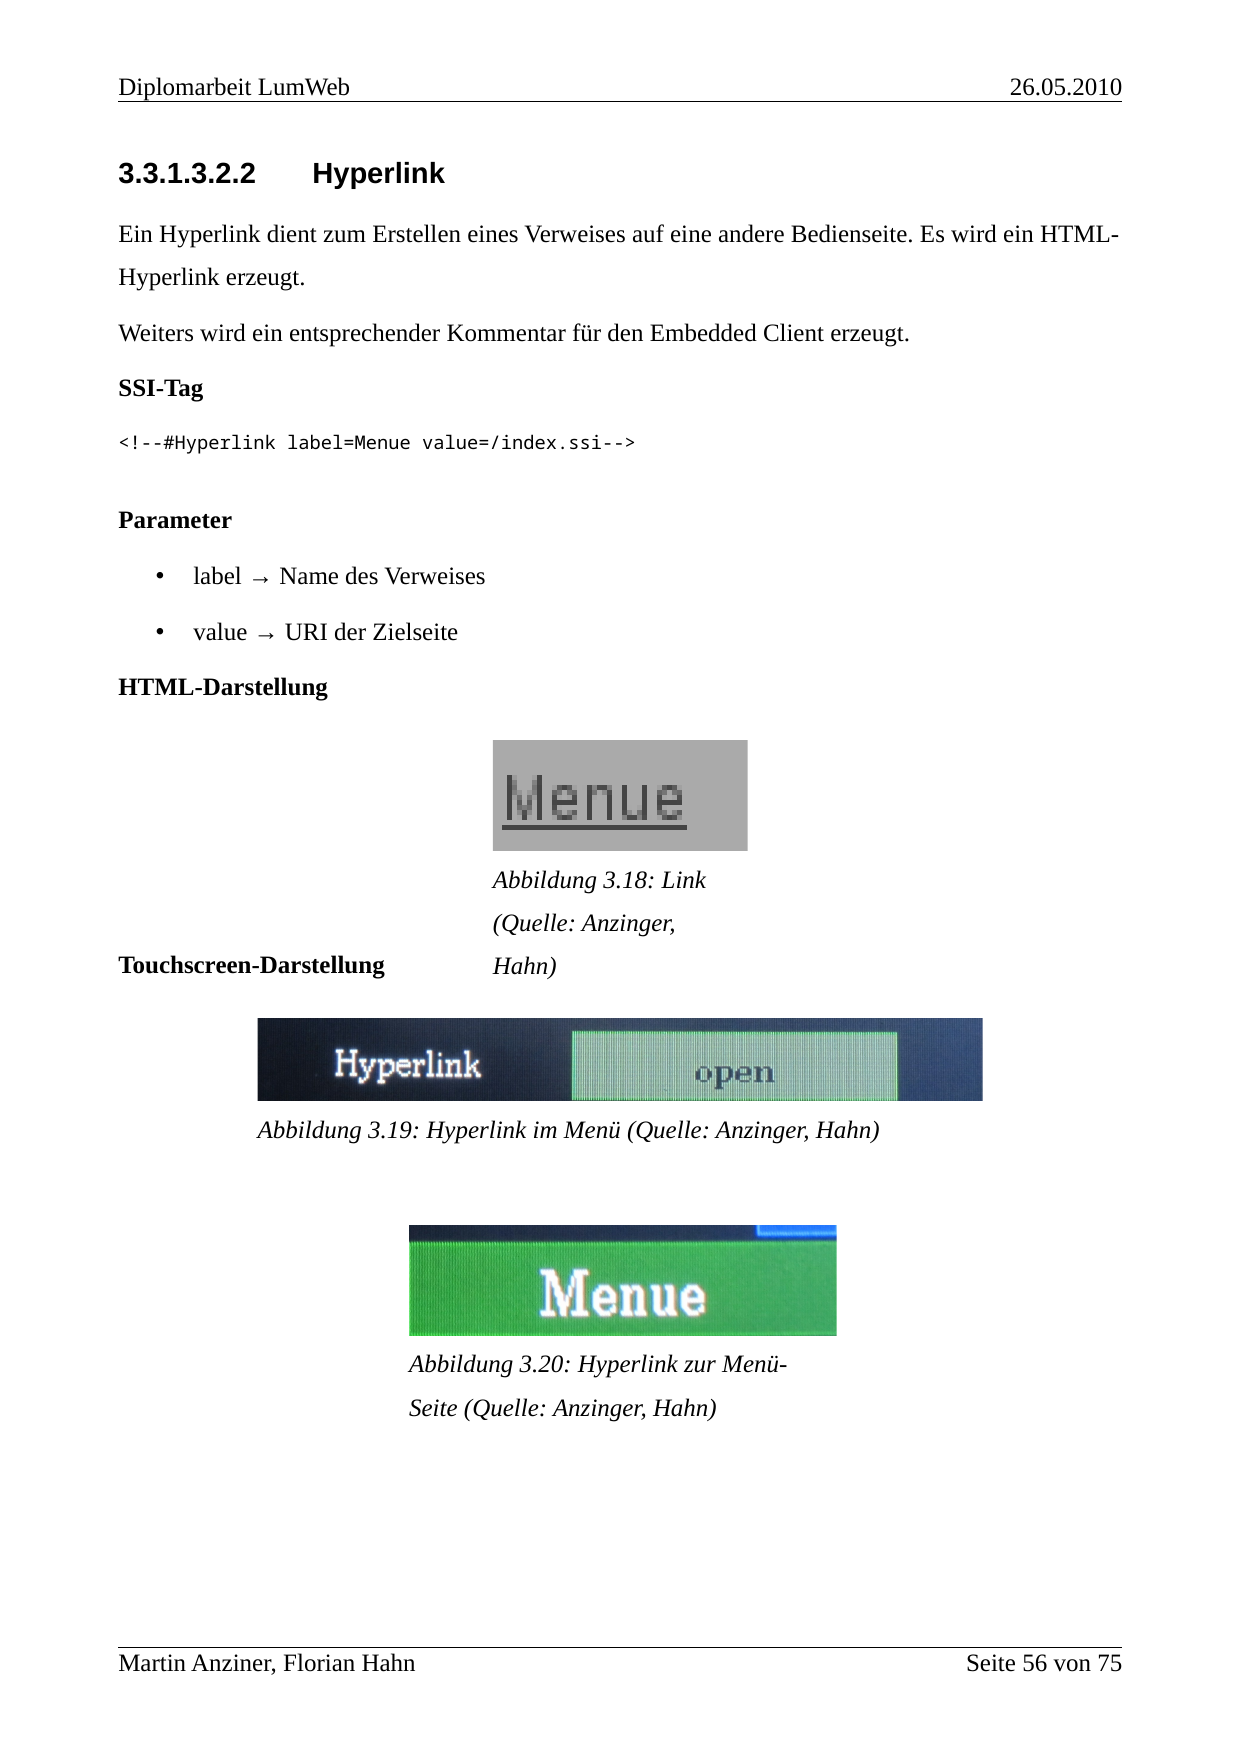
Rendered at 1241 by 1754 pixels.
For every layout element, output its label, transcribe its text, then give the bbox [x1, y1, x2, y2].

text <!--#Hyperlink label=Menue value=/index.ssi--> [118, 429, 1122, 454]
text Abbildung 3.20: Hyperlink zur Menü-Seite (Quelle: Anzinger, Hahn) [409, 1225, 836, 1421]
text Weiters wird ein entsprechender Kommentar für den Embedded Client erzeugt. [118, 318, 1122, 346]
text [257, 1018, 983, 1078]
list value → URI der Zielseite [156, 617, 1122, 645]
picture [257, 1078, 983, 1101]
text Abbildung 3.19: Hyperlink im Menü (Quelle: Anzinger, Hahn) [257, 1101, 983, 1144]
text [747, 950, 1122, 979]
text Ein Hyperlink dient zum Erstellen eines Verweises auf eine andere Bedienseite. Es wird ein HTML-Hyperlink erzeugt. [118, 219, 1122, 291]
text SSI-Tag [118, 373, 1122, 402]
text Touchscreen-Darstellung [118, 950, 493, 979]
text Abbildung 3.18: Link (Quelle: Anzinger, Hahn) [493, 851, 747, 980]
picture [492, 740, 748, 851]
list label → Name des Verweises [156, 561, 1122, 590]
text Parameter [118, 505, 1122, 534]
text HTML-Darstellung [118, 672, 1122, 701]
subtitle Hyperlink [118, 156, 1122, 190]
